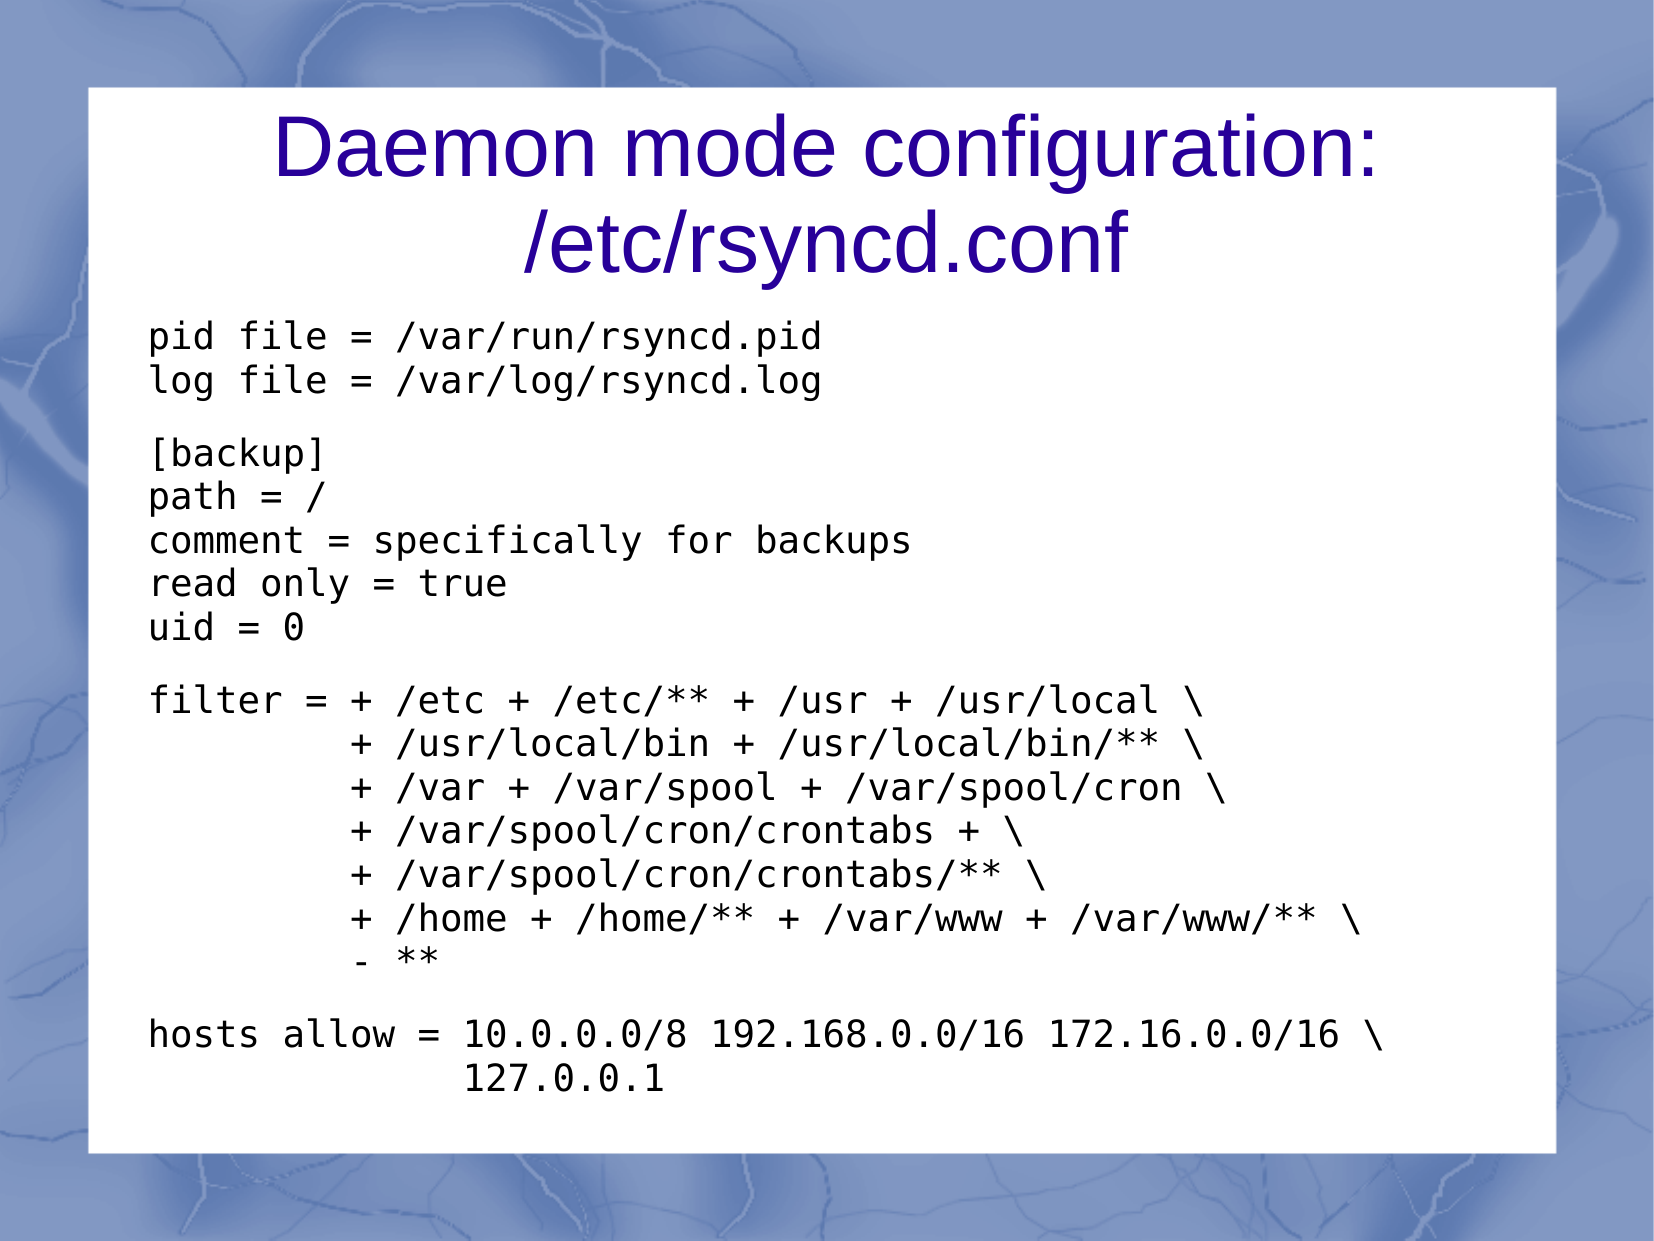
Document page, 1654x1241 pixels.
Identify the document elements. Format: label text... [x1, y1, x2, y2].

list pid file = /var/run/rsyncd.pid log file = /var/log/rsyncd.log [backup] path = / comment = specifically for backups read only = true uid = 0 filter = + /etc + /etc/** + /usr + /usr/local \ + /usr/local/bin + /usr/local/bin/** \ + /var + /var/spool + /var/spool/cron \ + /var/spool/cron/crontabs + \ + /var/spool/cron/crontabs/** \ + /home + /home/** + /var/www + /var/www/** \ - ** hosts allow = 10.0.0.0/8 192.168.0.0/16 172.16.0.0/16 \ 127.0.0.1 [147, 315, 1506, 1241]
title Daemon mode configuration: /etc/rsyncd.conf [118, 90, 1536, 298]
picture [0, 0, 1654, 1241]
